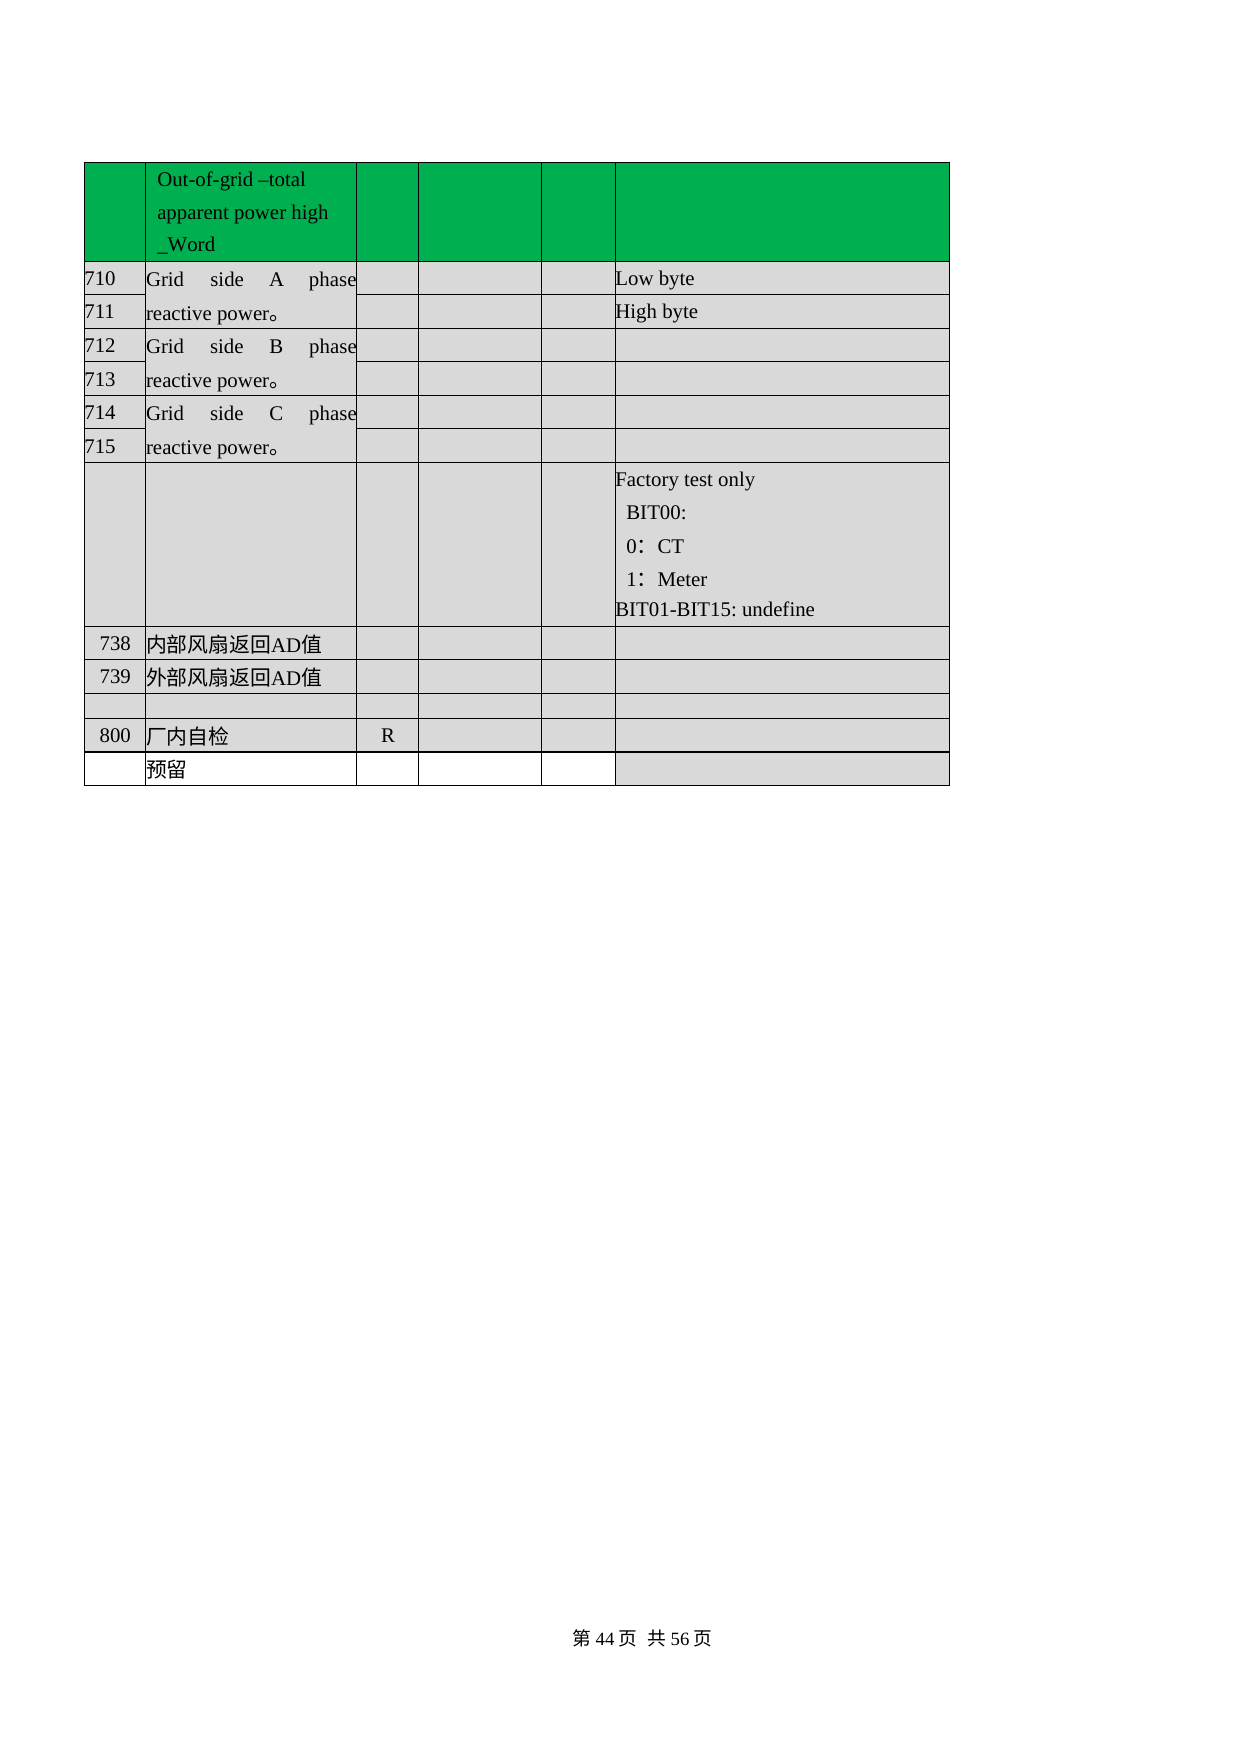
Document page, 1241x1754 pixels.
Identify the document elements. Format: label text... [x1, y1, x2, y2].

table_cell [85, 694, 145, 718]
table_cell Low byte [616, 262, 949, 294]
table_cell 外部风扇返回AD值 [146, 660, 356, 693]
table_cell Grid side A phase reactive power。 [146, 262, 356, 328]
table_cell [419, 660, 541, 693]
table_cell [146, 463, 356, 626]
table_cell [542, 429, 615, 462]
table_cell [357, 429, 418, 462]
table_cell [616, 163, 949, 261]
table_cell [419, 719, 541, 751]
table_cell 711 [85, 295, 145, 328]
table_cell High byte [616, 295, 949, 328]
table_cell [419, 429, 541, 462]
table_cell [542, 163, 615, 261]
table_cell [616, 627, 949, 659]
table_cell 厂内自检 [146, 719, 356, 751]
table_cell [419, 262, 541, 294]
table_cell [419, 463, 541, 626]
table_cell [542, 719, 615, 751]
table_cell 712 [85, 329, 145, 361]
table_cell [85, 463, 145, 626]
table_cell 715 [85, 429, 145, 462]
table_cell [542, 463, 615, 626]
table_cell 714 [85, 396, 145, 428]
table_cell Factory test only BIT00: 0：CT 1：Meter BIT01-BIT15: undefine [616, 463, 949, 626]
table_cell [616, 753, 949, 785]
table_cell [357, 463, 418, 626]
table_cell [357, 694, 418, 718]
table_cell [542, 753, 615, 785]
table_cell [616, 719, 949, 751]
table_cell [542, 396, 615, 428]
table_cell [419, 396, 541, 428]
table_cell [542, 295, 615, 328]
table_cell [419, 627, 541, 659]
table_cell [542, 627, 615, 659]
table_cell 710 [85, 262, 145, 294]
table_cell [419, 295, 541, 328]
table_cell [357, 262, 418, 294]
table_cell [616, 429, 949, 462]
table_cell [616, 396, 949, 428]
table_cell [357, 329, 418, 361]
table_cell [357, 753, 418, 785]
table_cell [616, 329, 949, 361]
table_cell 预留 [146, 753, 356, 785]
table_cell Grid side C phase reactive power。 [146, 396, 356, 462]
table_cell [616, 362, 949, 395]
table_cell [85, 163, 145, 261]
table_cell Grid side B phase reactive power。 [146, 329, 356, 395]
table_cell [542, 329, 615, 361]
table_cell [542, 262, 615, 294]
table_cell [419, 694, 541, 718]
table_cell [85, 753, 145, 785]
table_cell [419, 753, 541, 785]
table_cell [542, 694, 615, 718]
table_cell [357, 396, 418, 428]
table_cell 739 [85, 660, 145, 693]
table_cell R [357, 719, 418, 751]
table_cell 713 [85, 362, 145, 395]
table_cell [357, 627, 418, 659]
table_cell [419, 329, 541, 361]
table_cell 800 [85, 719, 145, 751]
table_cell [357, 362, 418, 395]
table_cell [542, 362, 615, 395]
table_cell [616, 660, 949, 693]
table_cell [357, 163, 418, 261]
table_cell [419, 163, 541, 261]
table_cell [357, 295, 418, 328]
table_cell [419, 362, 541, 395]
table_cell 738 [85, 627, 145, 659]
table_cell [616, 694, 949, 718]
table_cell [146, 694, 356, 718]
table_cell [542, 660, 615, 693]
table_cell [357, 660, 418, 693]
table_cell 内部风扇返回AD值 [146, 627, 356, 659]
table_cell Out-of-grid –total apparent power high _Word [146, 163, 356, 261]
